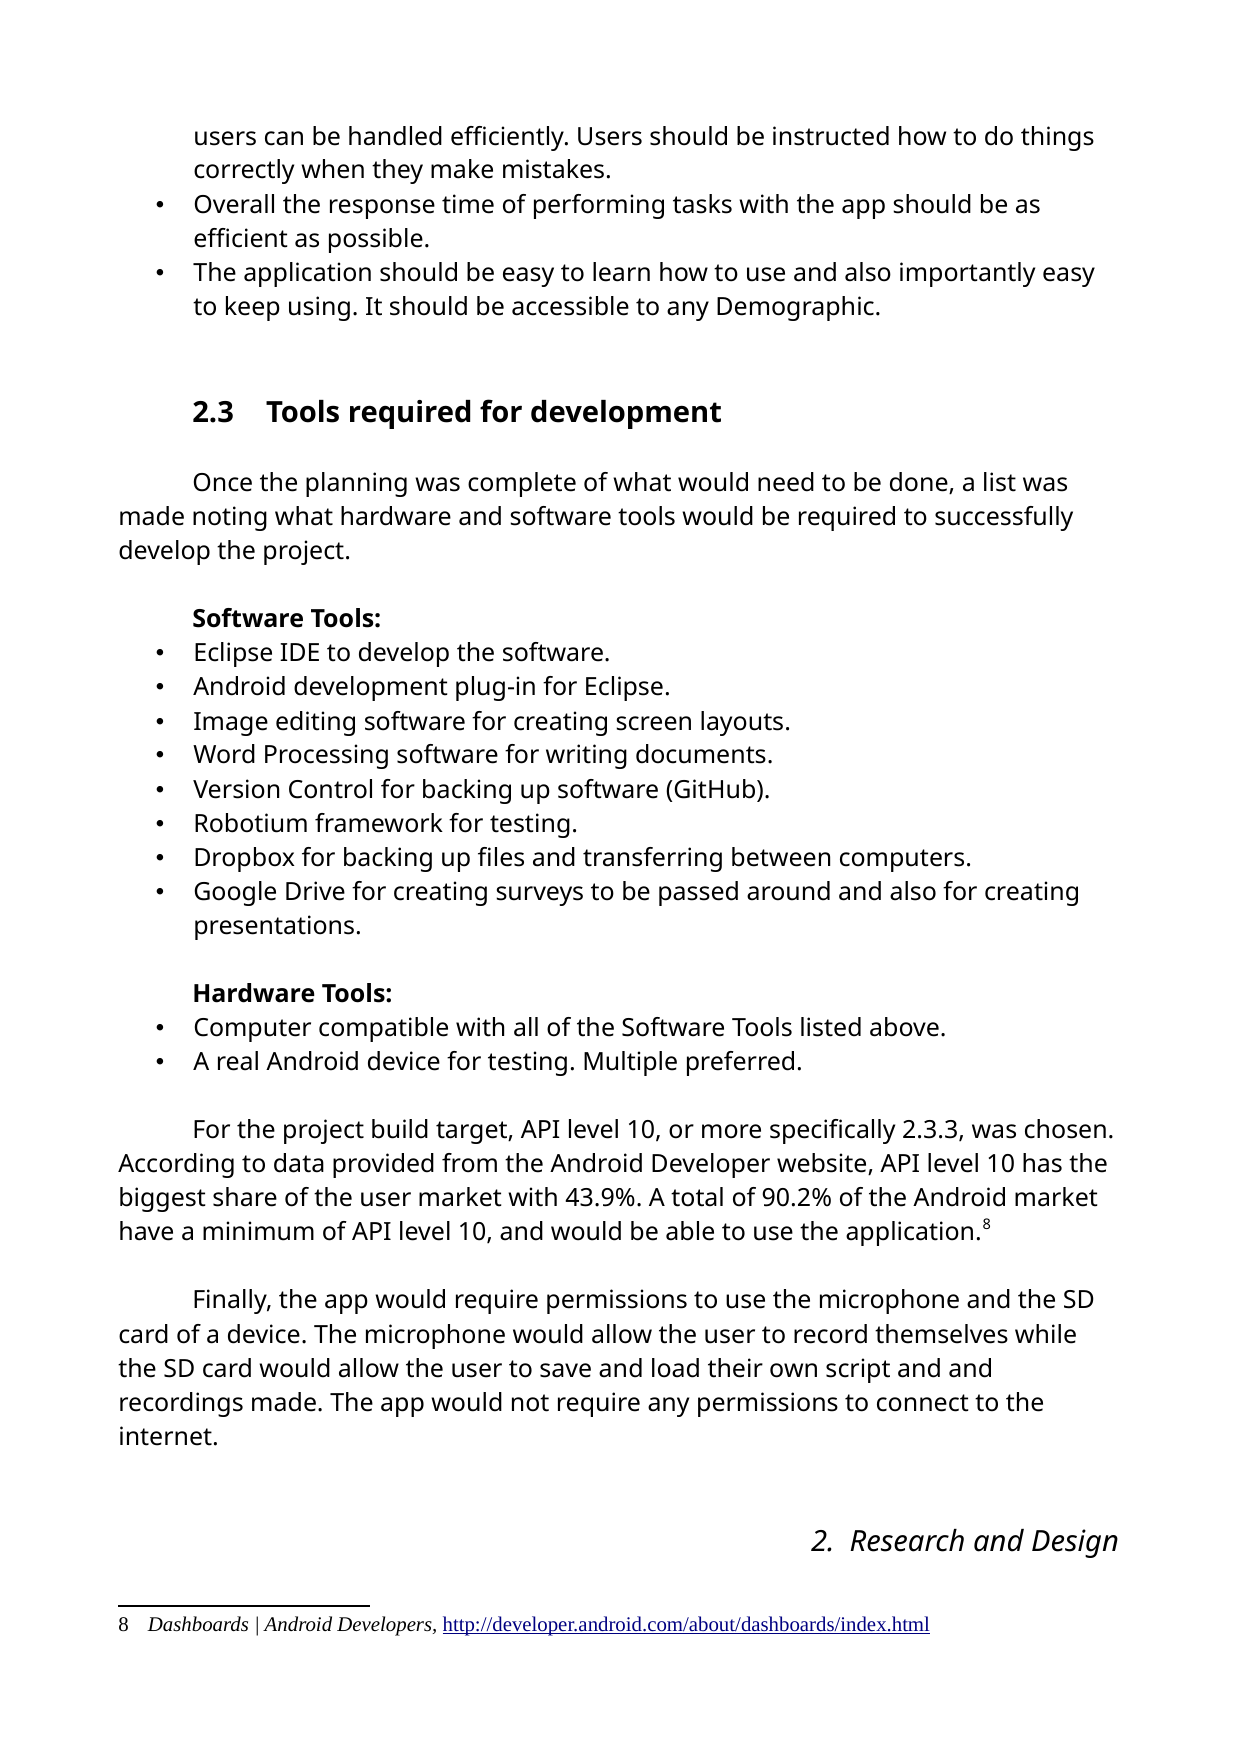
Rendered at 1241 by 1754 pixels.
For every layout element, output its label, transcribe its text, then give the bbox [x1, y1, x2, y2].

list users can be handled efficiently. Users should be instructed how to do things correctly when they make mistakes. [156, 118, 1122, 186]
list The application should be easy to learn how to use and also importantly easy to keep using. It should be accessible to any Demographic. [156, 254, 1122, 322]
list Google Drive for creating surveys to be passed around and also for creating presentations. [156, 873, 1122, 942]
list Word Processing software for writing documents. [156, 737, 1122, 771]
text 2.3 Tools required for development [118, 391, 1122, 431]
list Image editing software for creating screen layouts. [156, 703, 1122, 737]
list Dropbox for backing up files and transferring between computers. [156, 839, 1122, 873]
text Dashboards | Android Developers, http://developer.android.com/about/dashboards/index.html [118, 1612, 1122, 1636]
list Eclipse IDE to develop the software. [156, 635, 1122, 669]
text Software Tools: [118, 601, 1122, 635]
list Version Control for backing up software (GitHub). [156, 771, 1122, 805]
list Robotium framework for testing. [156, 805, 1122, 839]
text 2. Research and Design [118, 1521, 1122, 1560]
text Once the planning was complete of what would need to be done, a list was made noting what hardware and software tools would be required to successfully develop the project. [118, 465, 1122, 567]
list Android development plug-in for Eclipse. [156, 669, 1122, 703]
text For the project build target, API level 10, or more specifically 2.3.3, was chosen. According to data provided from the Android Developer website, API level 10 has the biggest share of the user market with 43.9%. A total of 90.2% of the Android market have a minimum of API level 10, and would be able to use the application. [118, 1112, 1122, 1248]
text Hardware Tools: [118, 976, 1122, 1010]
list A real Android device for testing. Multiple preferred. [156, 1044, 1122, 1078]
text Finally, the app would require permissions to use the microphone and the SD card of a device. The microphone would allow the user to record themselves while the SD card would allow the user to save and load their own script and and recordings made. The app would not require any permissions to connect to the internet. [118, 1282, 1122, 1452]
list Overall the response time of performing tasks with the app should be as efficient as possible. [156, 186, 1122, 254]
list Computer compatible with all of the Software Tools listed above. [156, 1010, 1122, 1044]
